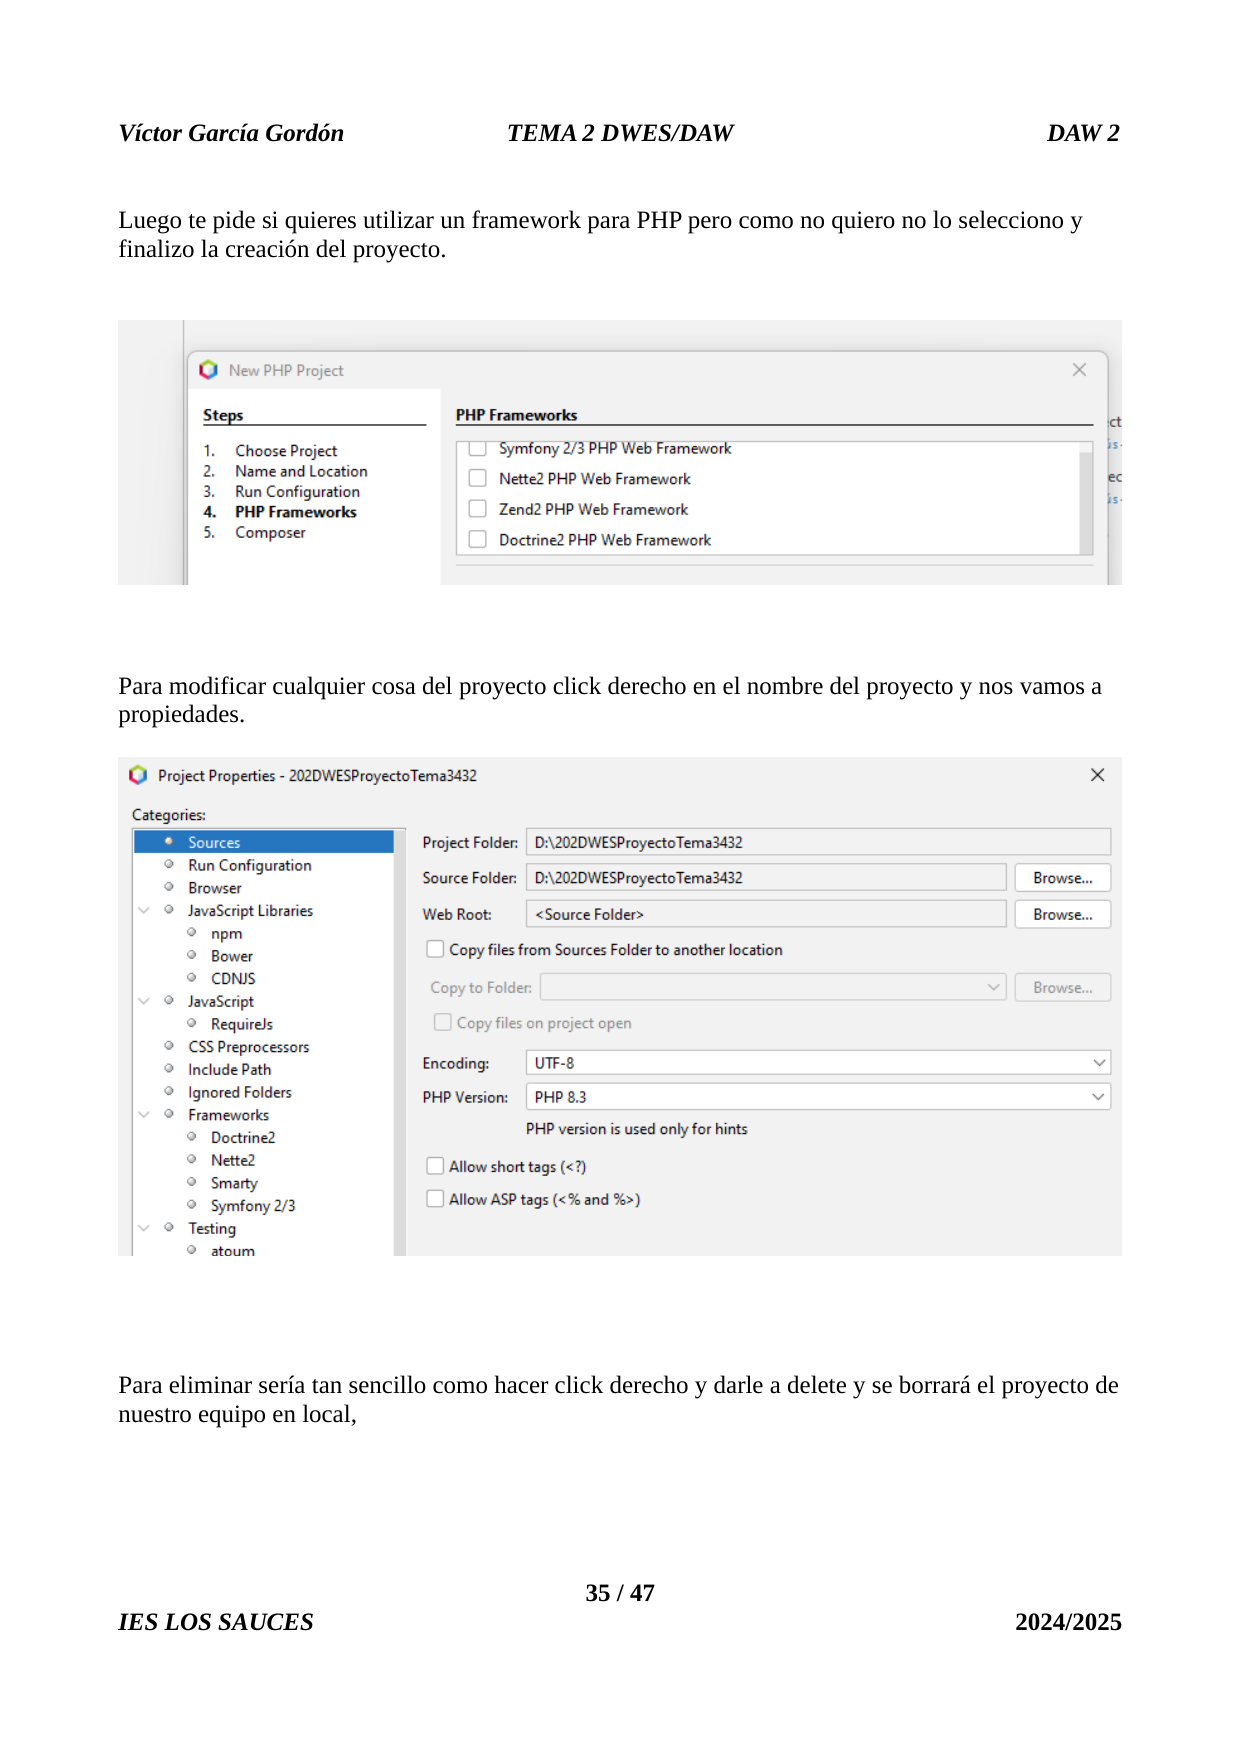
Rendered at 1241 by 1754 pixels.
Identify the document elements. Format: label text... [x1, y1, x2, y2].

text Para eliminar sería tan sencillo como hacer click derecho y darle a delete y se borrará el proyecto de nuestro equipo en local, [118, 1370, 1122, 1428]
text Para modificar cualquier cosa del proyecto click derecho en el nombre del proyecto y nos vamos a propiedades. [118, 671, 1122, 728]
text Luego te pide si quieres utilizar un framework para PHP pero como no quiero no lo selecciono y finalizo la creación del proyecto. [118, 205, 1122, 263]
picture [118, 320, 1123, 585]
picture [118, 757, 1123, 1256]
